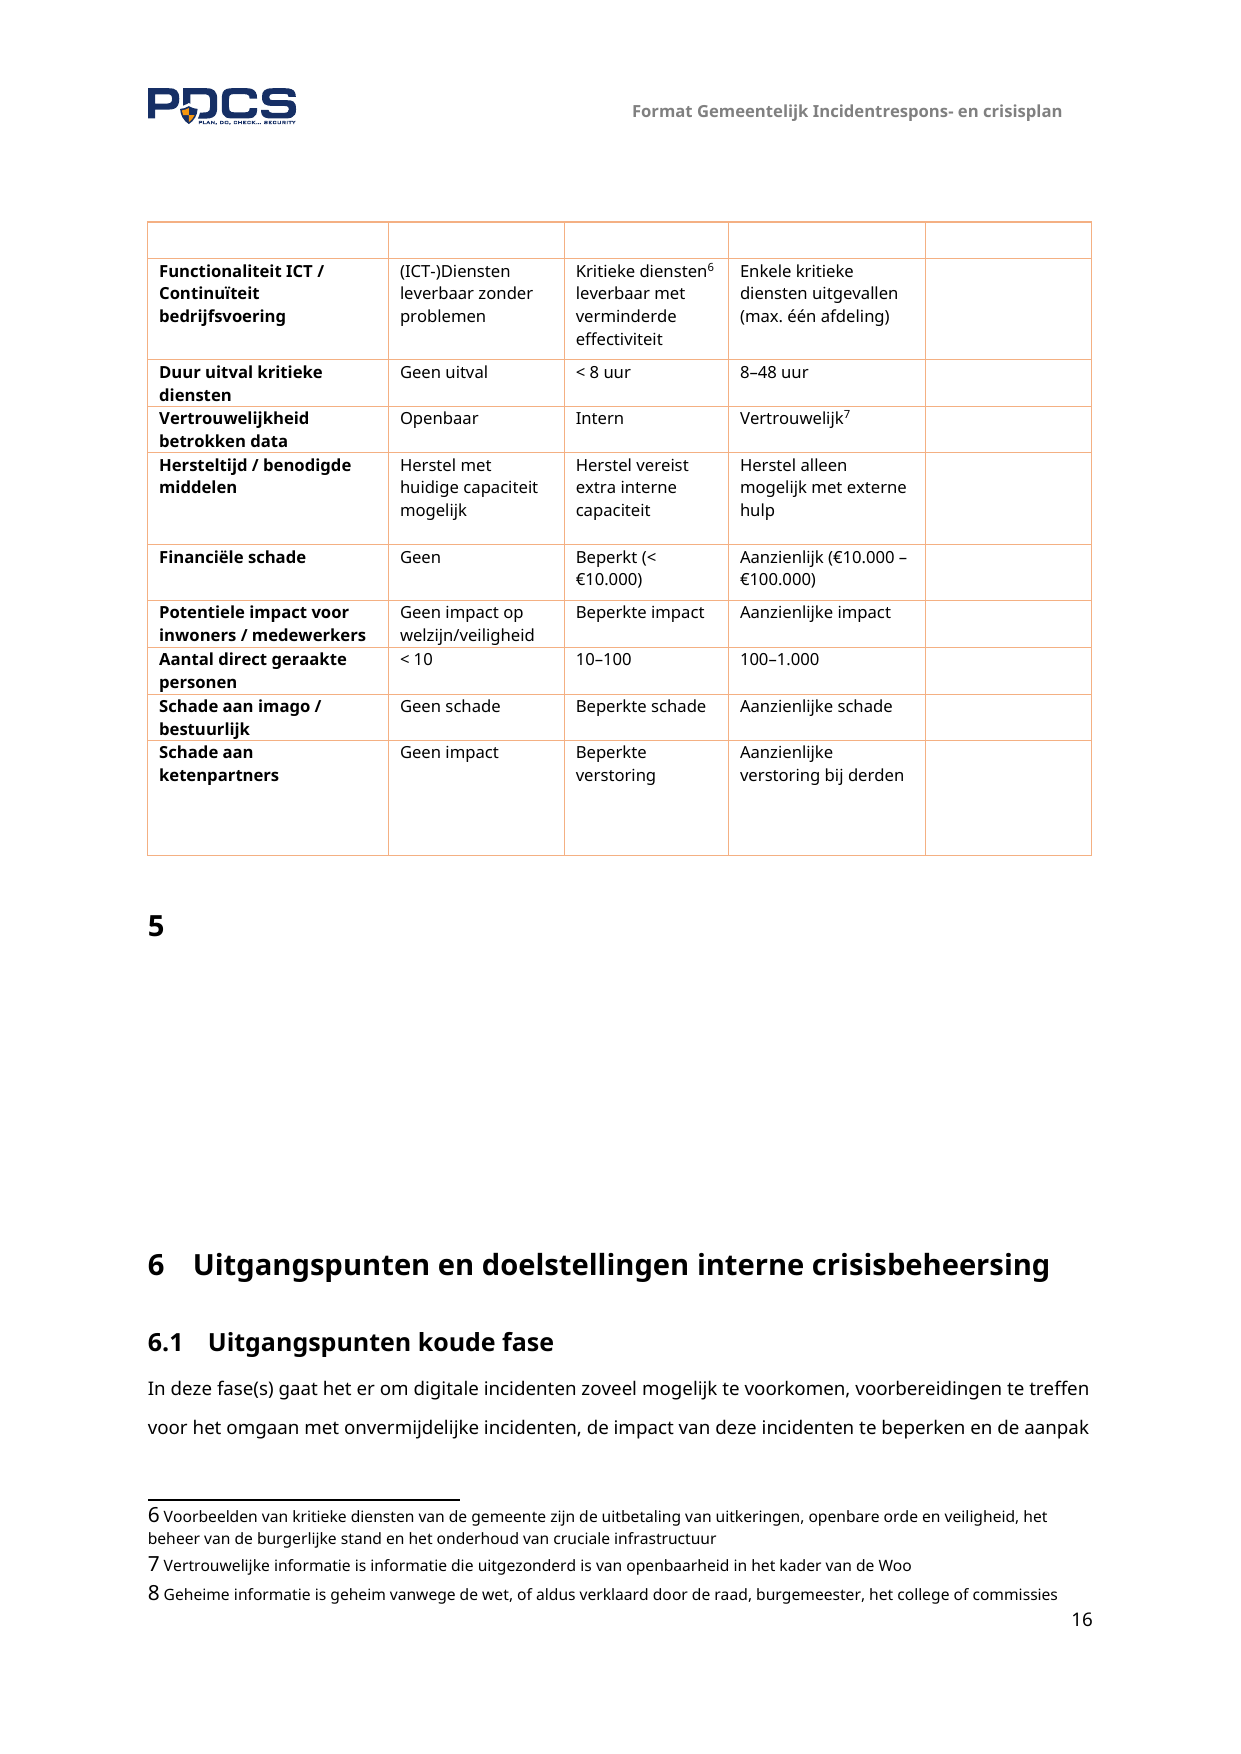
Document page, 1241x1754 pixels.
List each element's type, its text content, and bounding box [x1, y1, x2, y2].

table_header Lage impact [389, 223, 564, 258]
table_cell Aanzienlijke impact [729, 601, 925, 647]
table_cell Geen schade [389, 695, 564, 740]
table_cell 100–1.000 [729, 648, 925, 693]
table_cell Ernstige impact [926, 601, 1091, 647]
table_header Kritieke impact [926, 223, 1091, 258]
table_cell Schade aan imago / bestuurlijk [148, 695, 388, 740]
table_cell Beperkte schade [565, 695, 728, 740]
subtitle Uitgangspunten koude fase [148, 1325, 1092, 1359]
table_cell Herstel alleen mogelijk met externe hulp [729, 453, 925, 544]
table_cell (ICT-)Diensten leverbaar zonder problemen [389, 259, 564, 359]
table_cell Vertrouwelijk [729, 407, 925, 452]
table_cell > 48 uur [926, 360, 1091, 406]
table_cell 8–48 uur [729, 360, 925, 406]
table_header Grote impact [729, 223, 925, 258]
table_cell Schade aan ketenpartners [148, 741, 388, 854]
table_header Middel impact [565, 223, 728, 258]
table_cell Duur uitval kritieke diensten [148, 360, 388, 406]
table_cell Beperkte impact [565, 601, 728, 647]
table_cell Kritieke diensten leverbaar met verminderde effectiviteit [565, 259, 728, 359]
table_cell Beperkt (< €10.000) [565, 545, 728, 600]
table_cell Geen uitval [389, 360, 564, 406]
table_cell Aanzienlijke schade [729, 695, 925, 740]
table_cell Vertrouwelijkheid betrokken data [148, 407, 388, 452]
table_cell Financiële schade [148, 545, 388, 600]
subtitle Uitgangspunten en doelstellingen interne crisisbeheersing [148, 1244, 1092, 1284]
table_cell 10–100 [565, 648, 728, 693]
table_cell Geen impact [389, 741, 564, 854]
text In deze fase(s) gaat het er om digitale incidenten zoveel mogelijk te voorkomen, voorbereidingen te treffen voor het omgaan met onvermijdelijke incidenten, de impact van deze incidenten te beperken en de aanpak [148, 1376, 1092, 1439]
table_cell Kritieke verstoring, dreiging voor continuïteit van de keten [926, 741, 1091, 854]
table_cell < 10 [389, 648, 564, 693]
table_cell > 1.000 [926, 648, 1091, 693]
table_cell Ernstig (> €100.000) [926, 545, 1091, 600]
table_cell < 8 uur [565, 360, 728, 406]
table_cell Openbaar [389, 407, 564, 452]
table_header Categorie [148, 223, 388, 258]
table_cell Aantal direct geraakte personen [148, 648, 388, 693]
table_cell Functionaliteit ICT / Continuïteit bedrijfsvoering [148, 259, 388, 359]
table_cell Geen impact op welzijn/veiligheid [389, 601, 564, 647]
table_cell Intern [565, 407, 728, 452]
table_cell Beperkte verstoring [565, 741, 728, 854]
table_cell Herstel vereist extra interne capaciteit [565, 453, 728, 544]
table_cell Ernstige schade [926, 695, 1091, 740]
table_cell Herstel met huidige capaciteit mogelijk [389, 453, 564, 544]
table_cell Onbekend hoeveel/hoeveelsoortige externe hulp nodig is [926, 453, 1091, 544]
table_cell Geheim [926, 407, 1091, 452]
table_cell Kritieke diensten uitgevallen bij meerdere afdelingen [926, 259, 1091, 359]
table_cell Potentiele impact voor inwoners / medewerkers [148, 601, 388, 647]
table_cell Geen [389, 545, 564, 600]
table_cell Aanzienlijk (€10.000 – €100.000) [729, 545, 925, 600]
table_cell Aanzienlijke verstoring bij derden [729, 741, 925, 854]
table_cell Hersteltijd / benodigde middelen [148, 453, 388, 544]
table_cell Enkele kritieke diensten uitgevallen (max. één afdeling) [729, 259, 925, 359]
